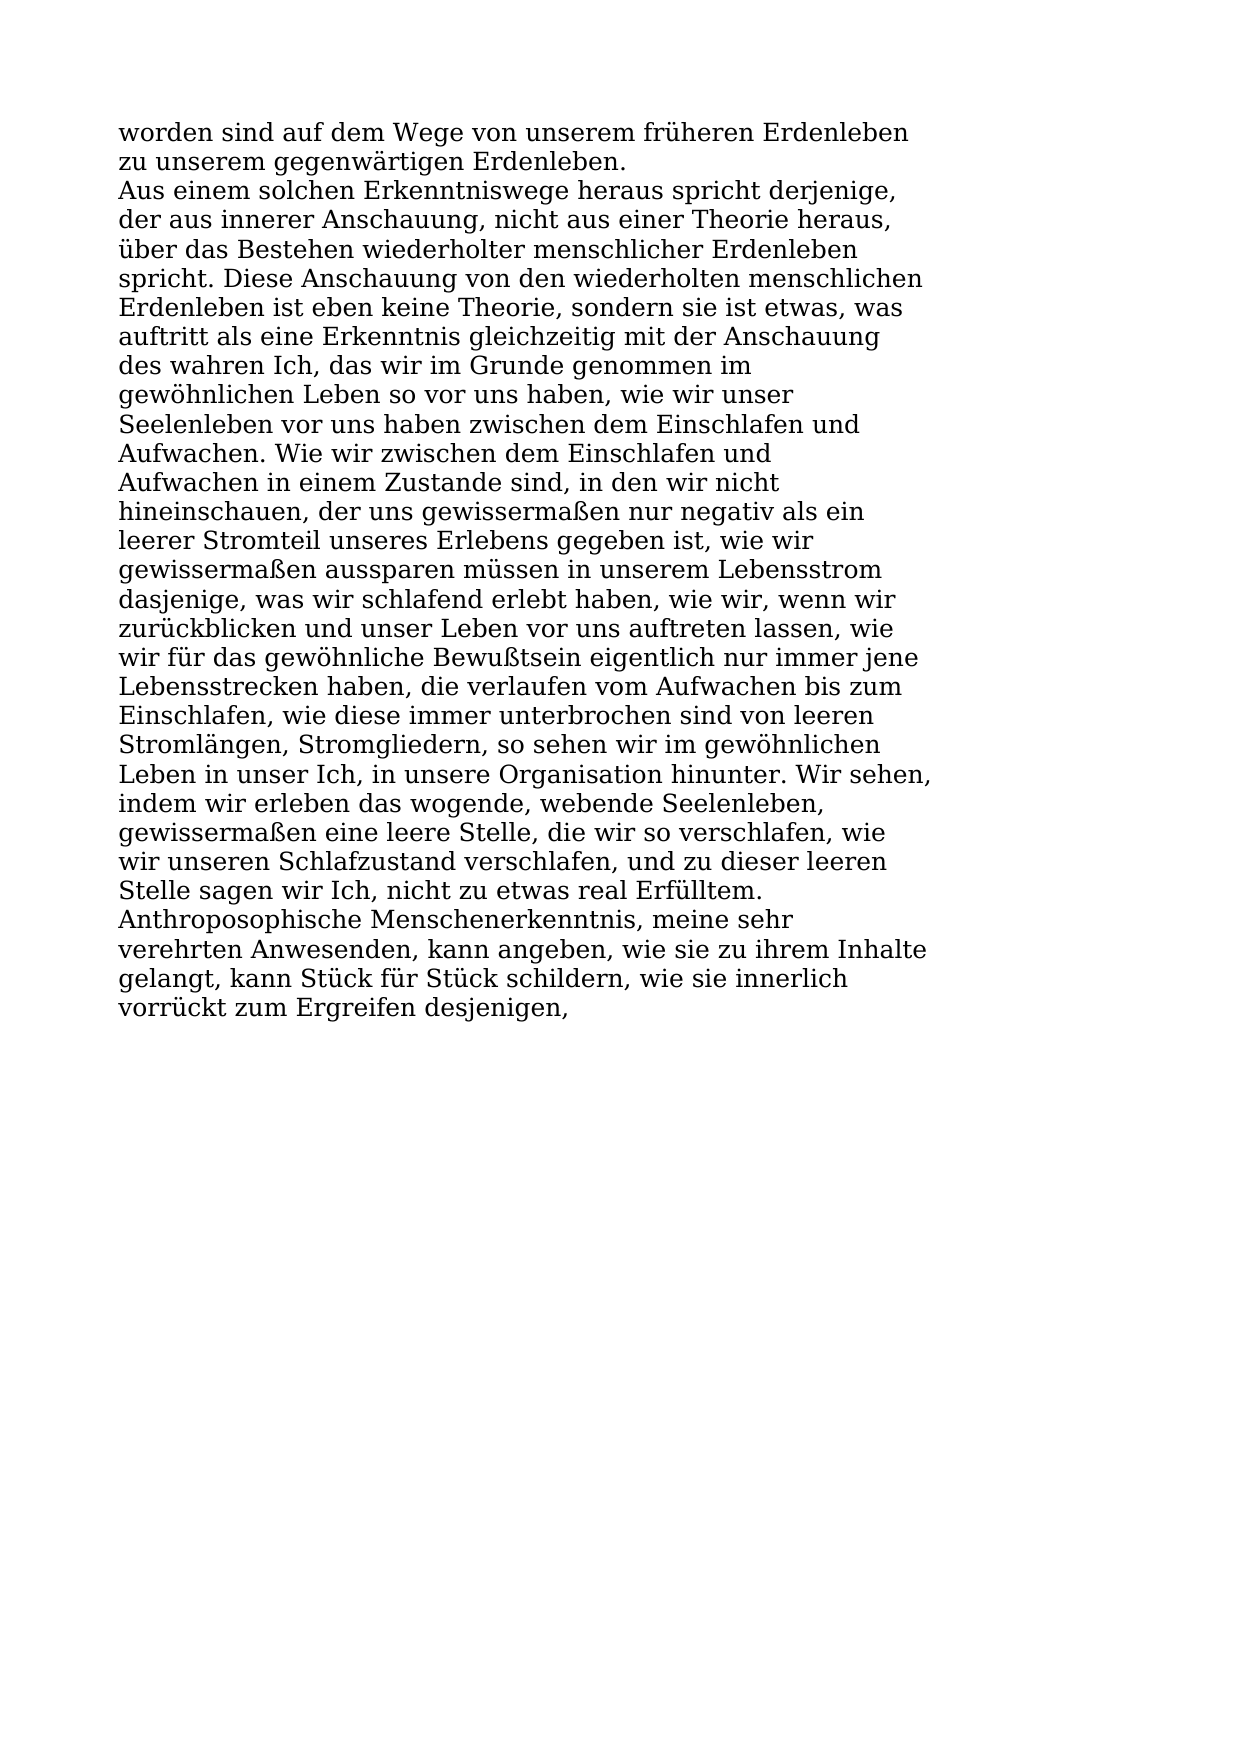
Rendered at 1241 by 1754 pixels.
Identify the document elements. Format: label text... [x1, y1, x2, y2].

text gewöhnlichen Leben so vor uns haben, wie wir unser [118, 381, 1122, 410]
text Anthroposophische Menschenerkenntnis, meine sehr [118, 906, 1122, 935]
text gelangt, kann Stück für Stück schildern, wie sie innerlich [118, 964, 1122, 993]
text gewissermaßen eine leere Stelle, die wir so verschlafen, wie [118, 818, 1122, 847]
text des wahren Ich, das wir im Grunde genommen im [118, 351, 1122, 381]
text der aus innerer Anschauung, nicht aus einer Theorie heraus, [118, 206, 1122, 235]
text Lebensstrecken haben, die verlaufen vom Aufwachen bis zum [118, 672, 1122, 701]
text gewissermaßen aussparen müssen in unserem Lebensstrom [118, 556, 1122, 585]
text auftritt als eine Erkenntnis gleichzeitig mit der Anschauung [118, 322, 1122, 351]
text zurückblicken und unser Leben vor uns auftreten lassen, wie [118, 614, 1122, 643]
text Aufwachen. Wie wir zwischen dem Einschlafen und [118, 439, 1122, 468]
text Aus einem solchen Erkenntniswege heraus spricht derjenige, [118, 176, 1122, 206]
text Stelle sagen wir Ich, nicht zu etwas real Erfülltem. [118, 876, 1122, 906]
text dasjenige, was wir schlafend erlebt haben, wie wir, wenn wir [118, 585, 1122, 614]
text indem wir erleben das wogende, webende Seelenleben, [118, 789, 1122, 818]
text vorrückt zum Ergreifen desjenigen, [118, 993, 1122, 1022]
text zu unserem gegenwärtigen Erdenleben. [118, 147, 1122, 176]
text Stromlängen, Stromgliedern, so sehen wir im gewöhnlichen [118, 731, 1122, 760]
text hineinschauen, der uns gewissermaßen nur negativ als ein [118, 497, 1122, 526]
text Einschlafen, wie diese immer unterbrochen sind von leeren [118, 701, 1122, 731]
text Seelenleben vor uns haben zwischen dem Einschlafen und [118, 410, 1122, 439]
text verehrten Anwesenden, kann angeben, wie sie zu ihrem Inhalte [118, 935, 1122, 964]
text worden sind auf dem Wege von unserem früheren Erdenleben [118, 118, 1122, 147]
text leerer Stromteil unseres Erlebens gegeben ist, wie wir [118, 526, 1122, 556]
text spricht. Diese Anschauung von den wiederholten menschlichen [118, 264, 1122, 293]
text Leben in unser Ich, in unsere Organisation hinunter. Wir sehen, [118, 760, 1122, 789]
text wir unseren Schlafzustand verschlafen, und zu dieser leeren [118, 847, 1122, 876]
text über das Bestehen wiederholter menschlicher Erdenleben [118, 235, 1122, 264]
text Erdenleben ist eben keine Theorie, sondern sie ist etwas, was [118, 293, 1122, 322]
text wir für das gewöhnliche Bewußtsein eigentlich nur immer jene [118, 643, 1122, 672]
text Aufwachen in einem Zustande sind, in den wir nicht [118, 468, 1122, 497]
